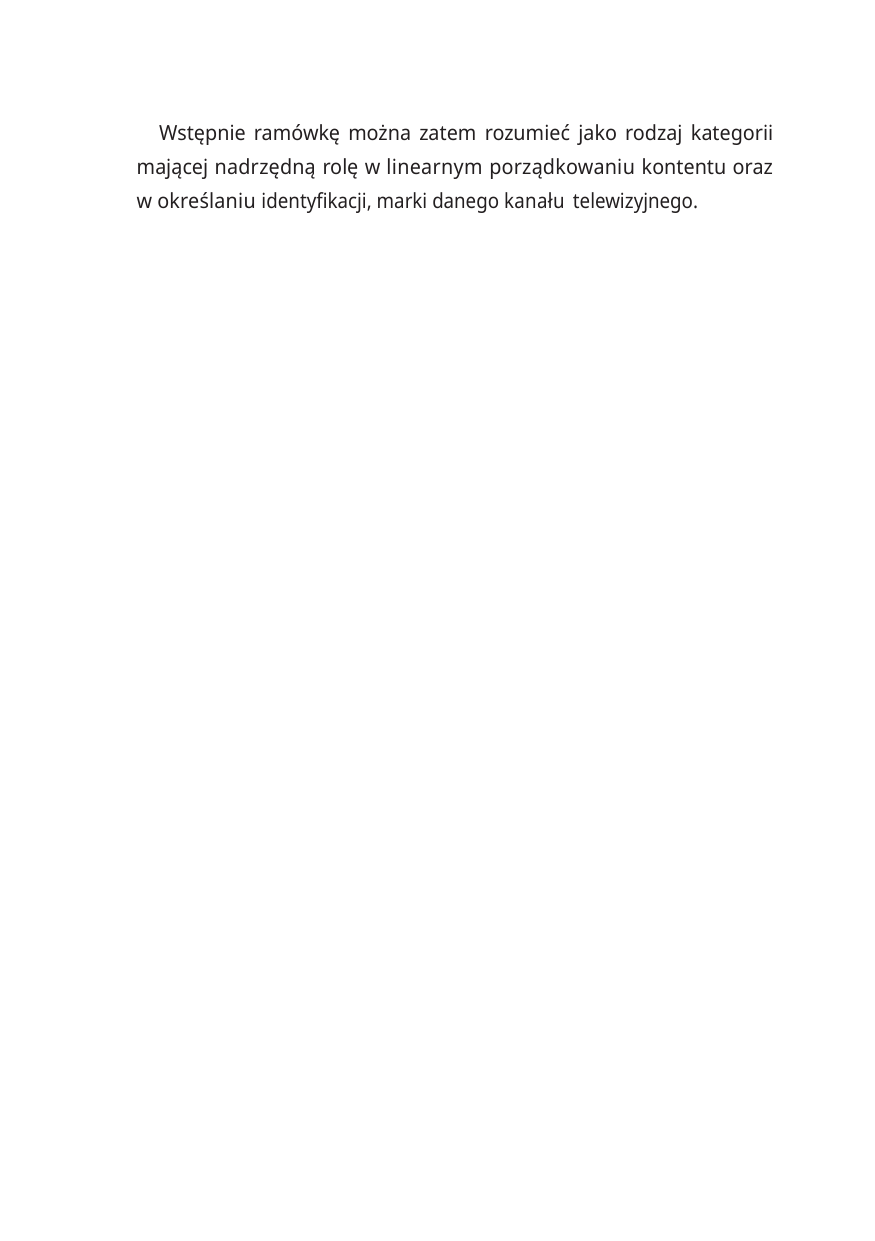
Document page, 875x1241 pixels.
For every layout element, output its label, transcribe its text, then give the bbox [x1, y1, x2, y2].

text Wstępnie ramówkę można zatem rozumieć jako rodzaj kategorii mającej nadrzędną rolę w linearnym porządkowaniu kontentu oraz w określaniu identyfikacji, marki danego kanału telewizyjnego. [136, 118, 773, 215]
